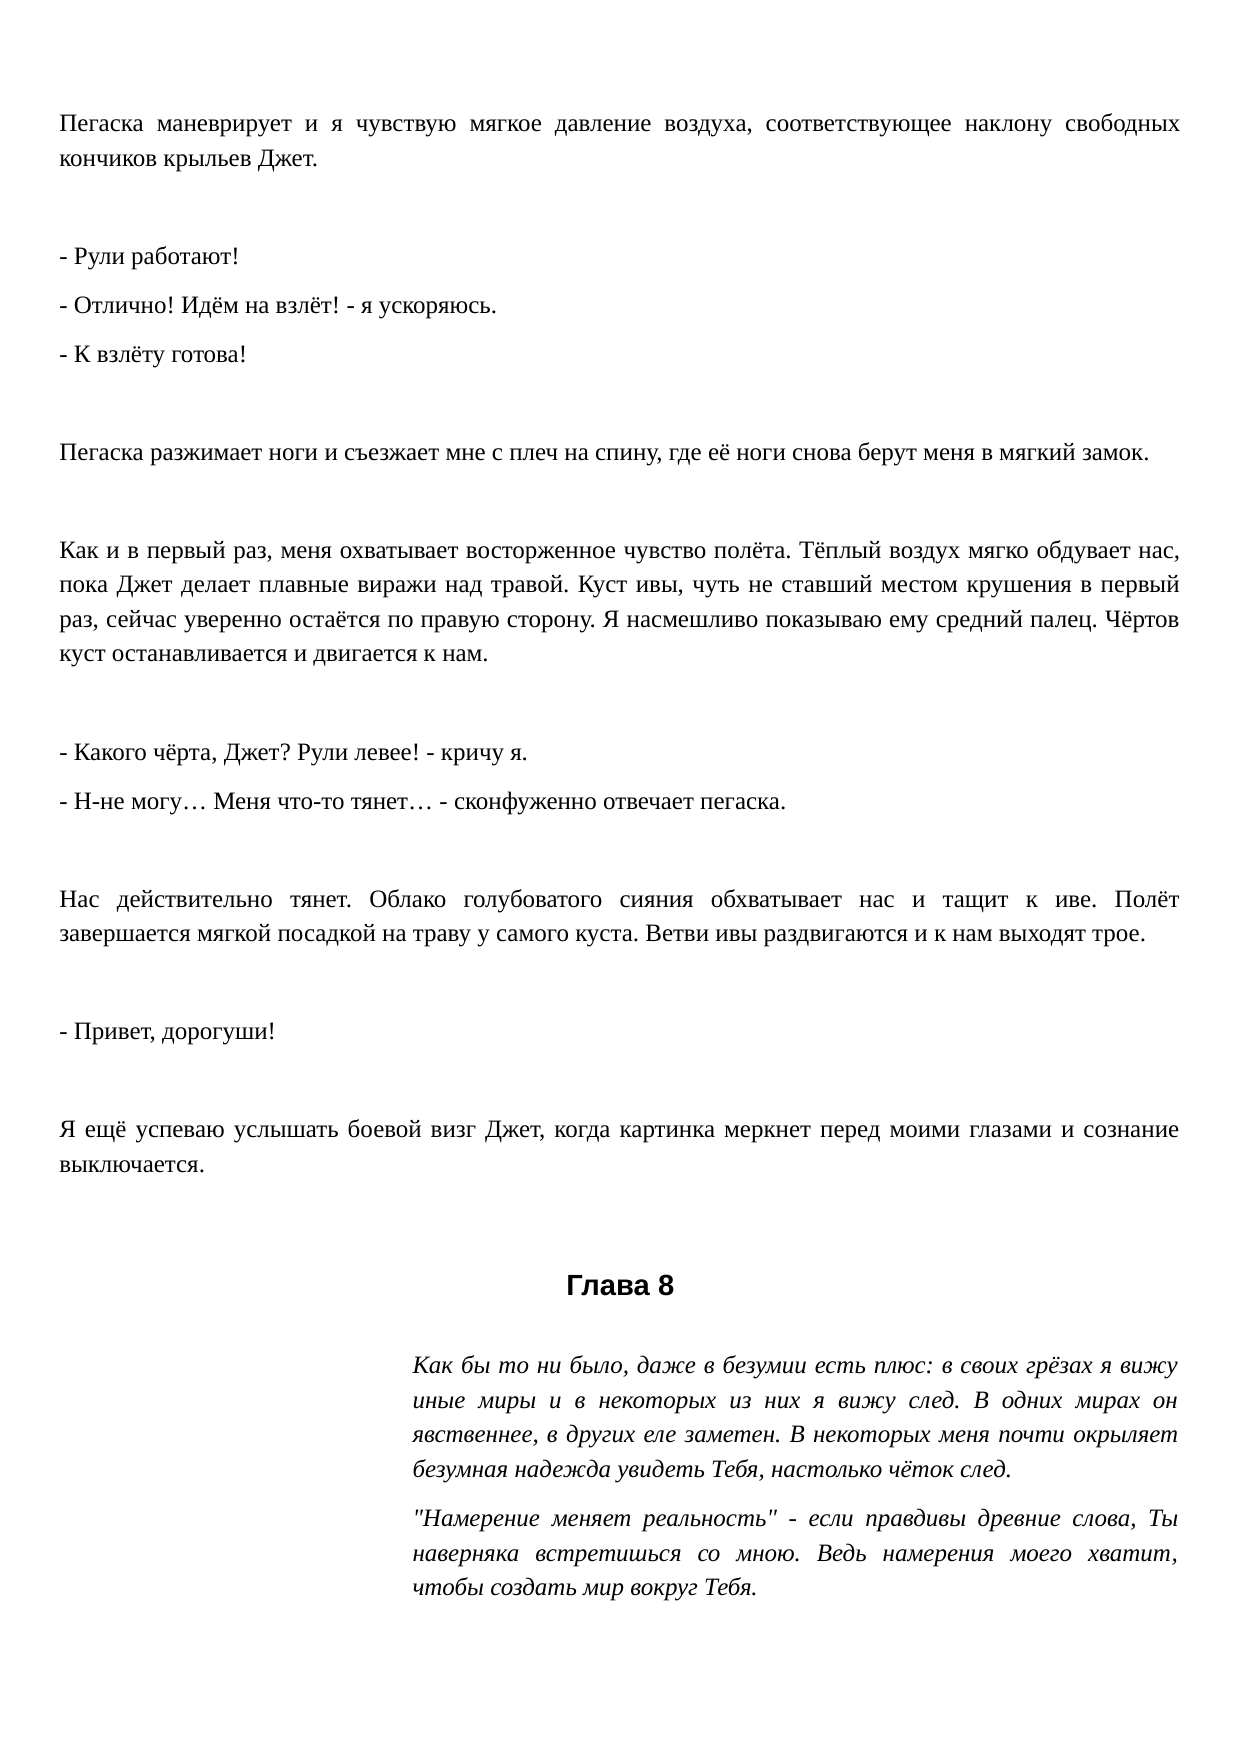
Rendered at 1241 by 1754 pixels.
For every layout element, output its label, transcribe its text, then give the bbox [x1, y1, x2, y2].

text - Какого чёрта, Джет? Рули левее! - кричу я. [59, 737, 1181, 765]
text Нас действительно тянет. Облако голубоватого сияния обхватывает нас и тащит к иве. Полёт завершается мягкой посадкой на траву у самого куста. Ветви ивы раздвигаются и к нам выходят трое. [59, 884, 1181, 947]
text - Отлично! Идём на взлёт! - я ускоряюсь. [59, 290, 1181, 318]
text Как бы то ни было, даже в безумии есть плюс: в своих грёзах я вижу иные миры и в некоторых из них я вижу след. В одних мирах он явственнее, в других еле заметен. В некоторых меня почти окрыляет безумная надежда увидеть Тебя, настолько чёток след. [412, 1351, 1181, 1483]
text Как и в первый раз, меня охватывает восторженное чувство полёта. Тёплый воздух мягко обдувает нас, пока Джет делает плавные виражи над травой. Куст ивы, чуть не ставший местом крушения в первый раз, сейчас уверенно остаётся по правую сторону. Я насмешливо показываю ему средний палец. Чёртов куст останавливается и двигается к нам. [59, 535, 1181, 667]
text Я ещё успеваю услышать боевой визг Джет, когда картинка меркнет перед моими глазами и сознание выключается. [59, 1114, 1181, 1178]
text - К взлёту готова! [59, 339, 1181, 368]
subtitle Глава 8 [59, 1268, 1181, 1302]
text Пегаска маневрирует и я чувствую мягкое давление воздуха, соответствующее наклону свободных кончиков крыльев Джет. [59, 108, 1181, 171]
text - Н-не могу… Меня что-то тянет… - сконфуженно отвечает пегаска. [59, 786, 1181, 814]
text "Намерение меняет реальность" - если правдивы древние слова, Ты наверняка встретишься со мною. Ведь намерения моего хватит, чтобы создать мир вокруг Тебя. [412, 1503, 1181, 1601]
text - Рули работают! [59, 241, 1181, 269]
text - Привет, дорогуши! [59, 1016, 1181, 1045]
text Пегаска разжимает ноги и съезжает мне с плеч на спину, где её ноги снова берут меня в мягкий замок. [59, 437, 1181, 466]
